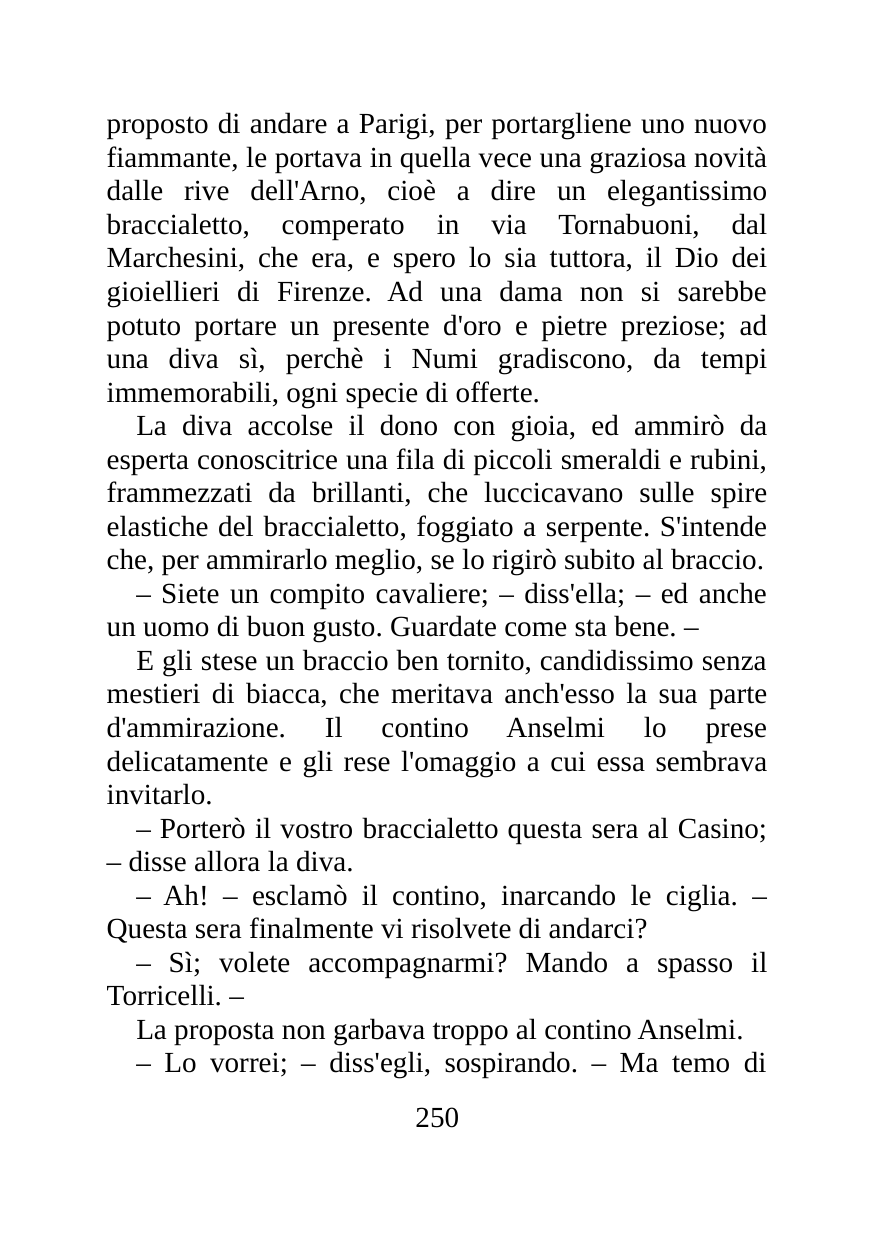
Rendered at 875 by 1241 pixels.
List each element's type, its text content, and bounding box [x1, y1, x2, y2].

text proposto di andare a Parigi, per portargliene uno nuovo fiammante, le portava in quella vece una graziosa novità dalle rive dell'Arno, cioè a dire un elegantissimo braccialetto, comperato in via Tornabuoni, dal Marchesini, che era, e spero lo sia tuttora, il Dio dei gioiellieri di Firenze. Ad una dama non si sarebbe potuto portare un presente d'oro e pietre preziose; ad una diva sì, perchè i Numi gradiscono, da tempi immemorabili, ogni specie di offerte. [106, 106, 768, 408]
text ‒ Porterò il vostro braccialetto questa sera al Casino; ‒ disse allora la diva. [106, 811, 768, 878]
text La proposta non garbava troppo al contino Anselmi. [106, 1012, 768, 1046]
text ‒ Siete un compito cavaliere; ‒ diss'ella; ‒ ed anche un uomo di buon gusto. Guardate come sta bene. ‒ [106, 576, 768, 643]
text La diva accolse il dono con gioia, ed ammirò da esperta conoscitrice una fila di piccoli smeraldi e rubini, frammezzati da brillanti, che luccicavano sulle spire elastiche del braccialetto, foggiato a serpente. S'intende che, per ammirarlo meglio, se lo rigirò subito al braccio. [106, 408, 768, 576]
text E gli stese un braccio ben tornito, candidissimo senza mestieri di biacca, che meritava anch'esso la sua parte d'ammirazione. Il contino Anselmi lo prese delicatamente e gli rese l'omaggio a cui essa sembrava invitarlo. [106, 643, 768, 811]
text ‒ Sì; volete accompagnarmi? Mando a spasso il Torricelli. ‒ [106, 945, 768, 1012]
text ‒ Ah! ‒ esclamò il contino, inarcando le ciglia. ‒ Questa sera finalmente vi risolvete di andarci? [106, 878, 768, 945]
text ‒ Lo vorrei; ‒ diss'egli, sospirando. ‒ Ma temo di [106, 1046, 768, 1079]
